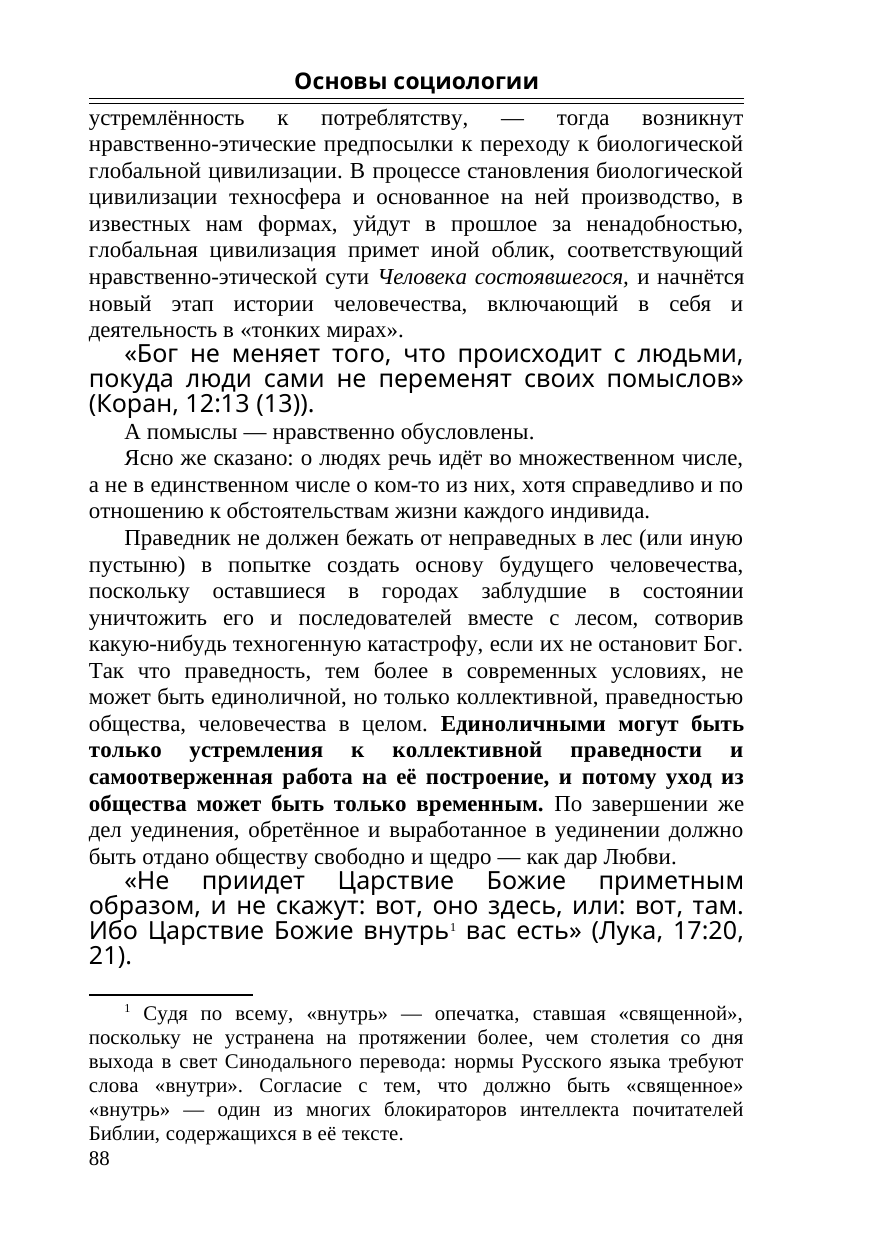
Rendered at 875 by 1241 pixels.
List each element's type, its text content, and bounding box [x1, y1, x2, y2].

text «Бог не меняет того, что происходит с людьми, покуда люди сами не переменят своих помыслов» (Коран, 12:13 (13)). [89, 343, 744, 418]
text Праведник не должен бежать от неправедных в лес (или иную пустыню) в попытке создать основу будущего человечества, поскольку оставшиеся в городах заблудшие в состоянии уничтожить его и последователей вместе с лесом, сотворив какую-нибудь техногенную катастрофу, если их не остановит Бог. Так что праведность, тем более в современных условиях, не может быть единоличной, но только коллективной, праведностью общества, человечества в целом. Единоличными могут быть только устремления к коллективной праведности и самоотверженная работа на её построение, и потому уход из общества может быть только временным. По завершении же дел уединения, обретённое и выработанное в уединении должно быть отдано обществу свободно и щедро — как дар Любви. [89, 524, 744, 869]
text Судя по всему, «внутрь» — опечатка, ставшая «священной», поскольку не устранена на протяжении более, чем столетия со дня выхода в свет Синодального перевода: нормы Русского языка требуют слова «внутри». Согласие с тем, что должно быть «священное» «внутрь» — один из многих блокираторов интеллекта почитателей Библии, содержащихся в её тексте. [89, 1001, 744, 1145]
text Ясно же сказано: о людях речь идёт во множественном числе, а не в единственном числе о ком-то из них, хотя справедливо и по отношению к обстоятельствам жизни каждого индивида. [89, 444, 744, 524]
text А помыслы — нравственно обусловлены. [89, 418, 744, 444]
text «Не приидет Царствие Божие приметным образом, и не скажут: вот, оно здесь, или: вот, там. Ибо Царствие Божие внутрь вас есть» (Лука, 17:20, 21). [89, 869, 744, 969]
text устремлённость к потреблятству, — тогда возникнут нравственно-этические предпосылки к переходу к биологической глобальной цивилизации. В процессе становления биологической цивилизации техносфера и основанное на ней производство, в известных нам формах, уйдут в прошлое за ненадобностью, глобальная цивилизация примет иной облик, соответствующий нравственно-этической сути Человека состоявшегося, и начнётся новый этап истории человечества, включающий в себя и деятельность в «тонких мирах». [89, 104, 744, 343]
